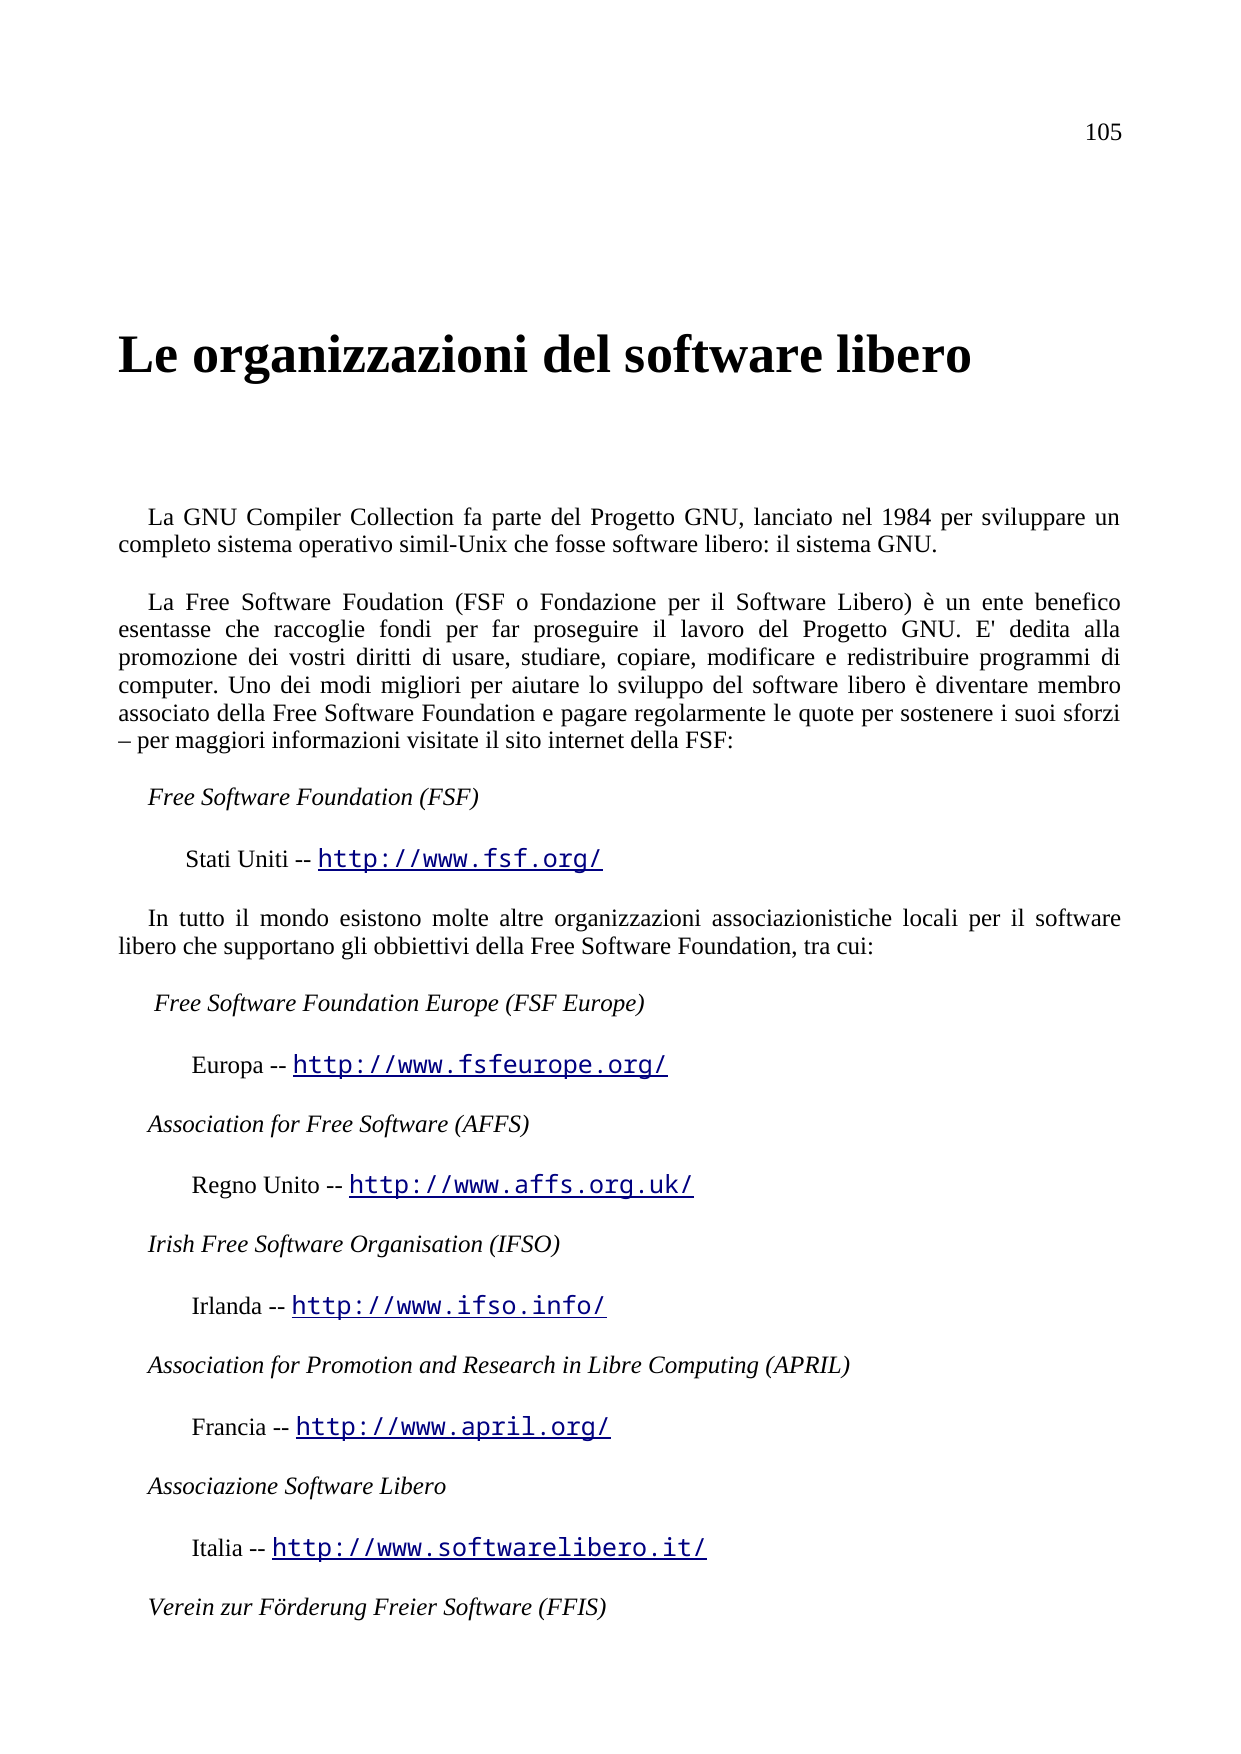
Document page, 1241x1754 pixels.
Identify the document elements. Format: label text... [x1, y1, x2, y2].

text Francia -- http://www.april.org/ [118, 1408, 1122, 1443]
text Europa -- http://www.fsfeurope.org/ [118, 1046, 1122, 1080]
text Irlanda -- http://www.ifso.info/ [118, 1288, 1122, 1322]
text Italia -- http://www.softwarelibero.it/ [118, 1529, 1122, 1563]
text Associazione Software Libero [118, 1472, 1122, 1500]
text Association for Free Software (AFFS) [118, 1110, 1122, 1138]
text Verein zur Fӧrderung Freier Software (FFIS) [118, 1593, 1122, 1621]
text Stati Uniti -- http://www.fsf.org/ [118, 841, 1122, 875]
text Free Software Foundation (FSF) [118, 783, 1122, 811]
text In tutto il mondo esistono molte altre organizzazioni associazionistiche locali per il software libero che supportano gli obbiettivi della Free Software Foundation, tra cui: [118, 904, 1122, 960]
text Association for Promotion and Research in Libre Computing (APRIL) [118, 1351, 1122, 1379]
text Irish Free Software Organisation (IFSO) [118, 1231, 1122, 1258]
subtitle Le organizzazioni del software libero [118, 324, 1122, 384]
text La GNU Compiler Collection fa parte del Progetto GNU, lanciato nel 1984 per sviluppare un completo sistema operativo simil-Unix che fosse software libero: il sistema GNU. [118, 503, 1122, 558]
text Free Software Foundation Europe (FSF Europe) [118, 989, 1122, 1017]
text La Free Software Foudation (FSF o Fondazione per il Software Libero) è un ente benefico esentasse che raccoglie fondi per far proseguire il lavoro del Progetto GNU. E' dedita alla promozione dei vostri diritti di usare, studiare, copiare, modificare e redistribuire programmi di computer. Uno dei modi migliori per aiutare lo sviluppo del software libero è diventare membro associato della Free Software Foundation e pagare regolarmente le quote per sostenere i suoi sforzi – per maggiori informazioni visitate il sito internet della FSF: [118, 588, 1122, 754]
text Regno Unito -- http://www.affs.org.uk/ [118, 1167, 1122, 1201]
